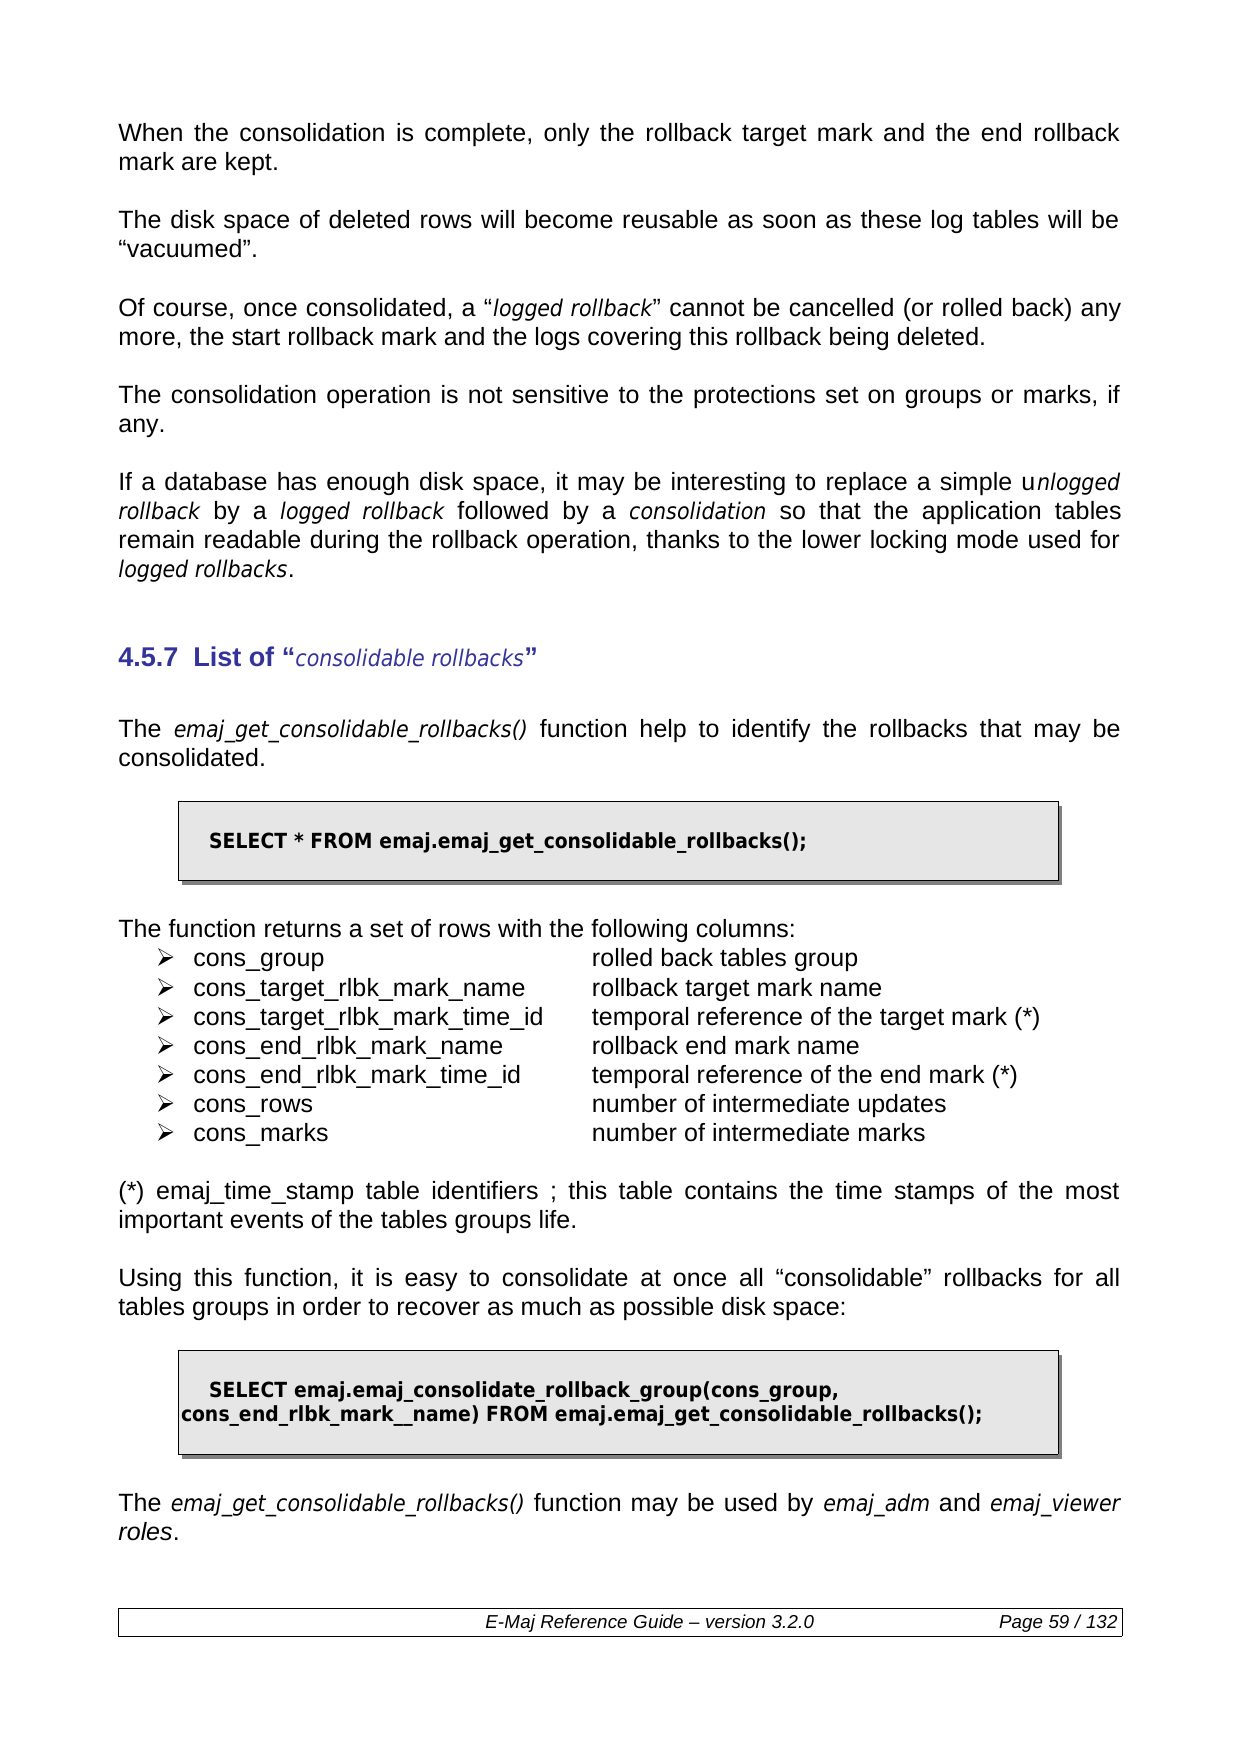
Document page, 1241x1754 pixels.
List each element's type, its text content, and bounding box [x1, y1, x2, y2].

list cons_target_rlbk_mark_name rollback target mark name [156, 972, 1122, 1001]
text The function returns a set of rows with the following columns: [118, 914, 1122, 943]
text SELECT * FROM emaj.emaj_get_consolidable_rollbacks(); [179, 826, 1058, 850]
text If a database has enough disk space, it may be interesting to replace a simple unlogged rollback by a logged rollback followed by a consolidation so that the application tables remain readable during the rollback operation, thanks to the lower locking mode used for logged rollbacks. [118, 467, 1122, 583]
text The emaj_get_consolidable_rollbacks() function may be used by emaj_adm and emaj_viewer roles. [118, 1488, 1122, 1546]
text Using this function, it is easy to consolidate at once all “consolidable” rollbacks for all tables groups in order to recover as much as possible disk space: [118, 1263, 1122, 1321]
list cons_end_rlbk_mark_time_id temporal reference of the end mark (*) [156, 1059, 1122, 1089]
text When the consolidation is complete, only the rollback target mark and the end rollback mark are kept. [118, 118, 1122, 176]
text Of course, once consolidated, a “logged rollback” cannot be cancelled (or rolled back) any more, the start rollback mark and the logs covering this rollback being deleted. [118, 292, 1122, 351]
text The disk space of deleted rows will become reusable as soon as these log tables will be “vacuumed”. [118, 205, 1122, 263]
list cons_target_rlbk_mark_time_id temporal reference of the target mark (*) [156, 1001, 1122, 1031]
list cons_rows number of intermediate updates [156, 1089, 1122, 1118]
text The consolidation operation is not sensitive to the protections set on groups or marks, if any. [118, 380, 1122, 438]
text (*) emaj_time_stamp table identifiers ; this table contains the time stamps of the most important events of the tables groups life. [118, 1176, 1122, 1234]
text The emaj_get_consolidable_rollbacks() function help to identify the rollbacks that may be consolidated. [118, 714, 1122, 772]
subtitle List of “consolidable rollbacks” [118, 641, 1122, 672]
text SELECT emaj.emaj_consolidate_rollback_group(cons_group, cons_end_rlbk_mark__name) FROM emaj.emaj_get_consolidable_rollbacks(); [179, 1375, 1058, 1424]
list cons_end_rlbk_mark_name rollback end mark name [156, 1031, 1122, 1059]
list cons_group rolled back tables group [156, 943, 1122, 972]
list cons_marks number of intermediate marks [156, 1118, 1122, 1147]
